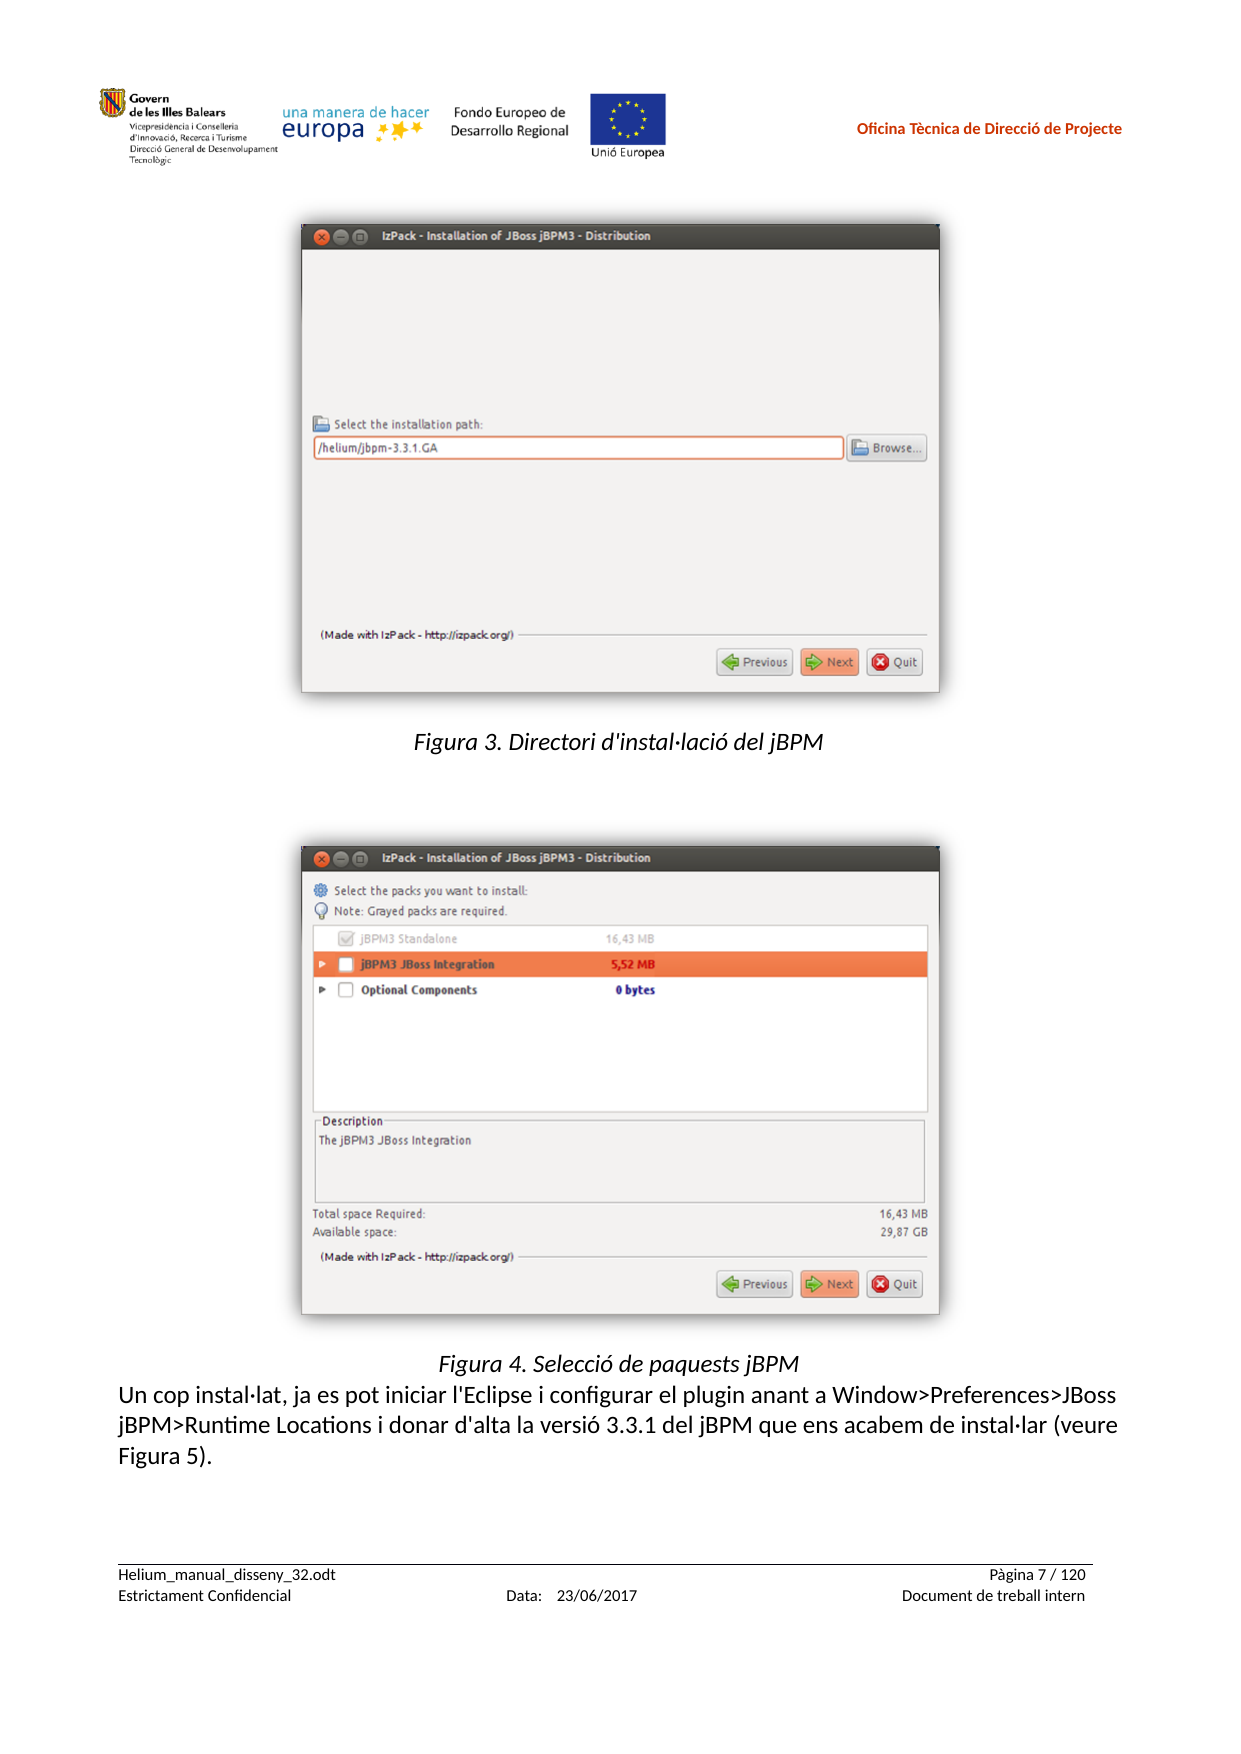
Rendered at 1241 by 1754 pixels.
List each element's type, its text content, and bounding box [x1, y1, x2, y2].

picture [99, 87, 668, 166]
picture [267, 190, 974, 727]
picture [267, 812, 974, 1349]
text Un cop instal·lat, ja es pot iniciar l'Eclipse i configurar el plugin anant a Window>Preferences>JBoss jBPM>Runtime Locations i donar d'alta la versió 3.3.1 del jBPM que ens acabem de instal·lar (veure Figura 5). [118, 800, 1122, 1471]
text Figura 4. Selecció de paquests jBPM [267, 1349, 973, 1379]
text Figura 3. Directori d'instal·lació del jBPM [267, 727, 973, 757]
